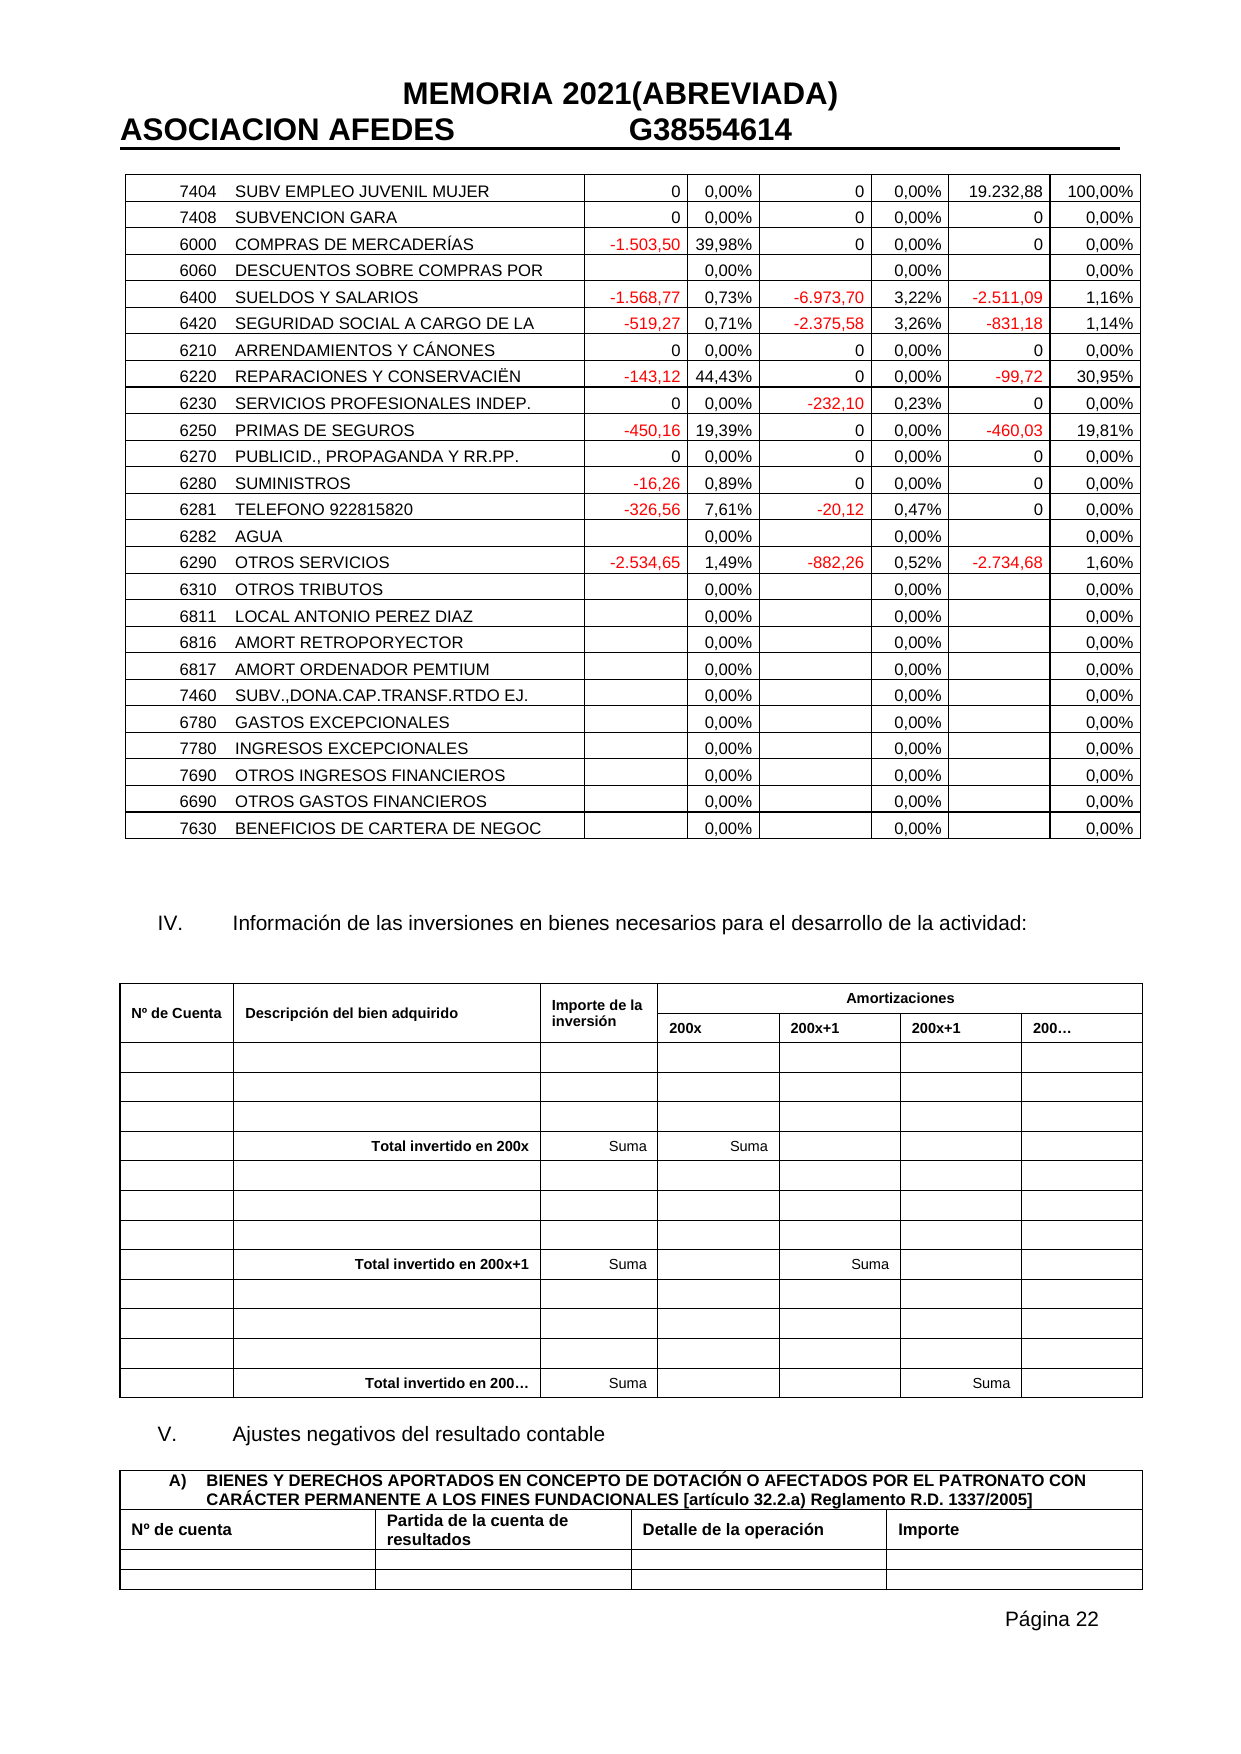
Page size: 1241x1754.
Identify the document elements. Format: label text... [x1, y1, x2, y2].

table_cell 0,00% [688, 813, 759, 838]
table_cell 0,00% [1051, 202, 1140, 227]
table_cell [901, 1191, 1021, 1219]
table_cell 0,00% [1051, 813, 1140, 838]
table_cell [632, 1570, 886, 1589]
table_cell [234, 1102, 540, 1131]
table_cell [585, 733, 687, 758]
table_cell [121, 1043, 233, 1072]
table_cell [760, 520, 871, 546]
table_cell Suma [541, 1132, 657, 1160]
table_cell [234, 1191, 540, 1219]
table_cell [1022, 1161, 1142, 1190]
table_cell [585, 653, 687, 679]
table_cell [901, 1339, 1021, 1367]
table_cell [901, 1221, 1021, 1249]
table_cell [658, 1339, 779, 1367]
table_cell [1022, 1280, 1142, 1308]
table_cell [1022, 1339, 1142, 1367]
table_cell 0,00% [872, 600, 948, 626]
table_cell [541, 1102, 657, 1131]
table_cell Nº de cuenta [121, 1510, 375, 1549]
table_cell 3,26% [872, 308, 948, 333]
table_cell 0 [949, 388, 1049, 413]
table_cell [949, 733, 1049, 758]
table_cell [541, 1280, 657, 1308]
table_cell 0,00% [688, 255, 759, 280]
table_cell [234, 1043, 540, 1072]
table_cell 0 [760, 202, 871, 227]
table_cell [585, 786, 687, 811]
table_cell 0,71% [688, 308, 759, 333]
table_cell 0,00% [1051, 494, 1140, 519]
table_cell 0,00% [1051, 627, 1140, 652]
table_cell -2.534,65 [585, 547, 687, 572]
table_cell [760, 706, 871, 732]
table_cell [585, 706, 687, 732]
table_cell 7460 SUBV.,DONA.CAP.TRANSF.RTDO EJ. [126, 680, 584, 705]
table_cell [949, 520, 1049, 546]
table_cell Detalle de la operación [632, 1510, 886, 1549]
table_cell -460,03 [949, 414, 1049, 439]
table_cell -20,12 [760, 494, 871, 519]
table_cell [760, 680, 871, 705]
table_cell [541, 1221, 657, 1249]
table_cell [760, 733, 871, 758]
table_cell 0,00% [688, 388, 759, 413]
table_cell [585, 255, 687, 280]
table_cell 0 [585, 175, 687, 201]
table_cell -99,72 [949, 361, 1049, 386]
table_cell Total invertido en 200x [234, 1132, 540, 1160]
table_cell [949, 255, 1049, 280]
table_cell -831,18 [949, 308, 1049, 333]
table_cell 0,00% [1051, 786, 1140, 811]
table_cell [760, 627, 871, 652]
table_cell 0,00% [688, 706, 759, 732]
table_cell -2.375,58 [760, 308, 871, 333]
table_cell [760, 574, 871, 599]
table_cell 0,23% [872, 388, 948, 413]
table_cell 6210 ARRENDAMIENTOS Y CÁNONES [126, 334, 584, 360]
table_cell 200… [1022, 1014, 1142, 1042]
table_cell Suma [780, 1250, 900, 1279]
table_cell [780, 1280, 900, 1308]
table_cell 0,00% [872, 334, 948, 360]
table_cell [658, 1102, 779, 1131]
table_cell [949, 759, 1049, 785]
table_cell [760, 813, 871, 838]
table_header BIENES Y DERECHOS APORTADOS EN CONCEPTO DE DOTACIÓN O AFECTADOS POR EL PATRONATO CON CARÁCTER PERMANENTE A LOS FINES FUNDACIONALES [artículo 32.2.a) Reglamento R.D. 1337/2005] [121, 1471, 1142, 1509]
table_cell 0,00% [688, 334, 759, 360]
table_cell [234, 1221, 540, 1249]
table_cell -6.973,70 [760, 281, 871, 307]
table_cell 0,00% [872, 759, 948, 785]
table_cell 0,00% [872, 467, 948, 493]
table_cell 7630 BENEFICIOS DE CARTERA DE NEGOC [126, 813, 584, 838]
table_cell 0 [760, 175, 871, 201]
table_cell 0,89% [688, 467, 759, 493]
table_cell [760, 759, 871, 785]
table_cell [658, 1221, 779, 1249]
table_cell 0,00% [1051, 520, 1140, 546]
table_cell [1022, 1102, 1142, 1131]
table_cell [780, 1221, 900, 1249]
table_cell [585, 574, 687, 599]
table_cell 3,22% [872, 281, 948, 307]
table_cell 0,00% [1051, 255, 1140, 280]
table_cell [121, 1102, 233, 1131]
table_cell 0 [949, 494, 1049, 519]
table_cell 0,00% [872, 520, 948, 546]
table_cell 0,00% [1051, 388, 1140, 413]
table_cell [234, 1161, 540, 1190]
table_cell Suma [541, 1250, 657, 1279]
table_cell 44,43% [688, 361, 759, 386]
table_cell 0 [585, 202, 687, 227]
table_cell Suma [658, 1132, 779, 1160]
table_cell 19,39% [688, 414, 759, 439]
table_cell 0,00% [688, 627, 759, 652]
table_cell [780, 1309, 900, 1338]
table_cell 0 [585, 441, 687, 466]
table_cell 6817 AMORT ORDENADOR PEMTIUM [126, 653, 584, 679]
table_cell [658, 1043, 779, 1072]
table_cell 0,00% [872, 228, 948, 254]
table_cell 1,14% [1051, 308, 1140, 333]
table_cell 0,00% [688, 733, 759, 758]
table_cell [887, 1570, 1142, 1589]
table_cell 6250 PRIMAS DE SEGUROS [126, 414, 584, 439]
table_cell 0,00% [872, 441, 948, 466]
table_cell 0,00% [688, 441, 759, 466]
table_cell 0,00% [872, 255, 948, 280]
table_cell 0,00% [1051, 467, 1140, 493]
table_cell [901, 1309, 1021, 1338]
table_cell [121, 1132, 233, 1160]
table_cell 6282 AGUA [126, 520, 584, 546]
table_cell 7408 SUBVENCION GARA [126, 202, 584, 227]
table_cell [949, 786, 1049, 811]
table_cell 6400 SUELDOS Y SALARIOS [126, 281, 584, 307]
table_cell 0 [949, 202, 1049, 227]
list Información de las inversiones en bienes necesarios para el desarrollo de la actividad: [157, 911, 1120, 935]
table_cell 0,00% [872, 574, 948, 599]
table_cell [1022, 1073, 1142, 1101]
table_cell [121, 1221, 233, 1249]
table_cell [780, 1073, 900, 1101]
table_cell 6000 COMPRAS DE MERCADERÍAS [126, 228, 584, 254]
table_cell 6811 LOCAL ANTONIO PEREZ DIAZ [126, 600, 584, 626]
table_cell -519,27 [585, 308, 687, 333]
table_cell [376, 1570, 631, 1589]
table_cell -326,56 [585, 494, 687, 519]
table_cell 39,98% [688, 228, 759, 254]
table_cell 7780 INGRESOS EXCEPCIONALES [126, 733, 584, 758]
table_cell [1022, 1221, 1142, 1249]
table_cell 0 [760, 467, 871, 493]
table_cell 0,00% [688, 759, 759, 785]
table_cell [121, 1191, 233, 1219]
table_cell [541, 1191, 657, 1219]
table_cell [901, 1250, 1021, 1279]
table_cell [121, 1570, 375, 1589]
table_cell [780, 1161, 900, 1190]
table_cell [585, 520, 687, 546]
table_cell -232,10 [760, 388, 871, 413]
table_cell 0,00% [872, 653, 948, 679]
table_cell 0,00% [872, 627, 948, 652]
table_cell [234, 1339, 540, 1367]
table_cell 0 [949, 334, 1049, 360]
table_cell Suma [901, 1369, 1021, 1397]
table_cell [585, 600, 687, 626]
table_cell Partida de la cuenta de resultados [376, 1510, 631, 1549]
table_cell 0,00% [1051, 441, 1140, 466]
table_cell 6270 PUBLICID., PROPAGANDA Y RR.PP. [126, 441, 584, 466]
table_cell [585, 813, 687, 838]
table_cell 0,00% [1051, 759, 1140, 785]
table_cell 0,00% [872, 202, 948, 227]
table_cell [901, 1280, 1021, 1308]
table_cell -16,26 [585, 467, 687, 493]
table_cell 0 [585, 334, 687, 360]
table_cell 0,52% [872, 547, 948, 572]
table_cell [760, 600, 871, 626]
table_cell [658, 1250, 779, 1279]
table_cell [121, 1550, 375, 1569]
table_cell -2.511,09 [949, 281, 1049, 307]
table_cell [121, 1369, 233, 1397]
table_cell 0 [760, 361, 871, 386]
table_cell [780, 1369, 900, 1397]
table_cell 0,00% [688, 574, 759, 599]
table_cell [780, 1132, 900, 1160]
table_header Importe de la inversión [541, 984, 657, 1042]
table_cell [949, 574, 1049, 599]
table_cell [901, 1161, 1021, 1190]
table_cell [901, 1102, 1021, 1131]
table_cell Total invertido en 200… [234, 1369, 540, 1397]
table_cell 0,00% [688, 520, 759, 546]
table_cell 0,00% [872, 706, 948, 732]
table_cell [541, 1309, 657, 1338]
table_cell 200x+1 [901, 1014, 1021, 1042]
table_cell [121, 1161, 233, 1190]
table_cell [632, 1550, 886, 1569]
table_cell [949, 813, 1049, 838]
table_cell -1.503,50 [585, 228, 687, 254]
table_cell [541, 1073, 657, 1101]
table_cell 0,00% [1051, 228, 1140, 254]
table_cell 0,00% [872, 414, 948, 439]
table_cell 0,00% [688, 600, 759, 626]
table_cell 7,61% [688, 494, 759, 519]
table_cell 0,00% [872, 175, 948, 201]
table_cell [901, 1132, 1021, 1160]
table_cell 30,95% [1051, 361, 1140, 386]
table_cell 19.232,88 [949, 175, 1049, 201]
table_cell Suma [541, 1369, 657, 1397]
table_cell 6220 REPARACIONES Y CONSERVACIËN [126, 361, 584, 386]
table_cell [121, 1280, 233, 1308]
table_cell 6780 GASTOS EXCEPCIONALES [126, 706, 584, 732]
table_cell 7404 SUBV EMPLEO JUVENIL MUJER [126, 175, 584, 201]
table_cell 0,00% [872, 786, 948, 811]
table_cell [949, 600, 1049, 626]
table_cell 6280 SUMINISTROS [126, 467, 584, 493]
table_cell 1,60% [1051, 547, 1140, 572]
table_cell [949, 627, 1049, 652]
table_cell 19,81% [1051, 414, 1140, 439]
table_cell -1.568,77 [585, 281, 687, 307]
table_cell [901, 1043, 1021, 1072]
table_cell [780, 1339, 900, 1367]
table_cell [760, 653, 871, 679]
table_cell 0,00% [872, 813, 948, 838]
table_cell [780, 1102, 900, 1131]
table_cell 0 [760, 228, 871, 254]
table_cell [585, 680, 687, 705]
table_cell 6420 SEGURIDAD SOCIAL A CARGO DE LA [126, 308, 584, 333]
table_cell [541, 1043, 657, 1072]
table_cell 6060 DESCUENTOS SOBRE COMPRAS POR [126, 255, 584, 280]
table_cell 1,49% [688, 547, 759, 572]
table_cell [376, 1550, 631, 1569]
table_cell [658, 1191, 779, 1219]
table_cell [541, 1161, 657, 1190]
table_cell 100,00% [1051, 175, 1140, 201]
table_cell 0 [760, 334, 871, 360]
table_cell 0,00% [1051, 733, 1140, 758]
table_cell 0 [760, 441, 871, 466]
table_cell [658, 1309, 779, 1338]
table_cell [234, 1309, 540, 1338]
table_cell [1022, 1043, 1142, 1072]
table_cell [949, 680, 1049, 705]
table_cell 0,00% [688, 175, 759, 201]
list Ajustes negativos del resultado contable [157, 1422, 1120, 1446]
table_cell [121, 1250, 233, 1279]
table_cell [1022, 1369, 1142, 1397]
table_cell 0,00% [688, 680, 759, 705]
table_cell 7690 OTROS INGRESOS FINANCIEROS [126, 759, 584, 785]
table_cell 0,00% [688, 653, 759, 679]
table_cell [780, 1043, 900, 1072]
table_cell 6690 OTROS GASTOS FINANCIEROS [126, 786, 584, 811]
table_cell 6310 OTROS TRIBUTOS [126, 574, 584, 599]
table_header Amortizaciones [658, 984, 1142, 1012]
table_cell 0,00% [1051, 653, 1140, 679]
table_cell [585, 627, 687, 652]
table_cell -2.734,68 [949, 547, 1049, 572]
table_cell [658, 1280, 779, 1308]
table_cell 0,00% [872, 733, 948, 758]
table_cell [234, 1073, 540, 1101]
table_cell [1022, 1250, 1142, 1279]
table_cell [1022, 1309, 1142, 1338]
table_cell -882,26 [760, 547, 871, 572]
table_cell 0,00% [1051, 334, 1140, 360]
table_cell 200x [658, 1014, 779, 1042]
table_cell [949, 706, 1049, 732]
table_cell [658, 1161, 779, 1190]
table_header Nº de Cuenta [121, 984, 233, 1042]
table_cell 6230 SERVICIOS PROFESIONALES INDEP. [126, 388, 584, 413]
table_cell [658, 1073, 779, 1101]
table_cell 0 [949, 228, 1049, 254]
table_cell [541, 1339, 657, 1367]
table_cell [887, 1550, 1142, 1569]
table_cell 0,00% [688, 786, 759, 811]
table_cell [949, 653, 1049, 679]
table_cell 200x+1 [780, 1014, 900, 1042]
table_cell [1022, 1132, 1142, 1160]
table_cell [234, 1280, 540, 1308]
table_cell -450,16 [585, 414, 687, 439]
table_cell 0 [585, 388, 687, 413]
table_cell [585, 759, 687, 785]
table_cell 6816 AMORT RETROPORYECTOR [126, 627, 584, 652]
table_cell 0 [949, 441, 1049, 466]
table_header Descripción del bien adquirido [234, 984, 540, 1042]
table_cell [121, 1339, 233, 1367]
table_cell 0,00% [1051, 600, 1140, 626]
table_cell [760, 255, 871, 280]
table_cell Total invertido en 200x+1 [234, 1250, 540, 1279]
table_cell 0,00% [1051, 680, 1140, 705]
table_cell [1022, 1191, 1142, 1219]
table_cell Importe [887, 1510, 1142, 1549]
table_cell 6290 OTROS SERVICIOS [126, 547, 584, 572]
table_cell 0,47% [872, 494, 948, 519]
table_cell [780, 1191, 900, 1219]
table_cell 0 [760, 414, 871, 439]
table_cell [901, 1073, 1021, 1101]
table_cell [121, 1309, 233, 1338]
table_cell 0 [949, 467, 1049, 493]
table_cell 6281 TELEFONO 922815820 [126, 494, 584, 519]
table_cell 0,00% [1051, 706, 1140, 732]
table_cell 0,00% [688, 202, 759, 227]
table_cell 0,00% [872, 680, 948, 705]
table_cell -143,12 [585, 361, 687, 386]
table_cell [760, 786, 871, 811]
table_cell [658, 1369, 779, 1397]
table_cell [121, 1073, 233, 1101]
table_cell 1,16% [1051, 281, 1140, 307]
table_cell 0,00% [1051, 574, 1140, 599]
table_cell 0,00% [872, 361, 948, 386]
table_cell 0,73% [688, 281, 759, 307]
